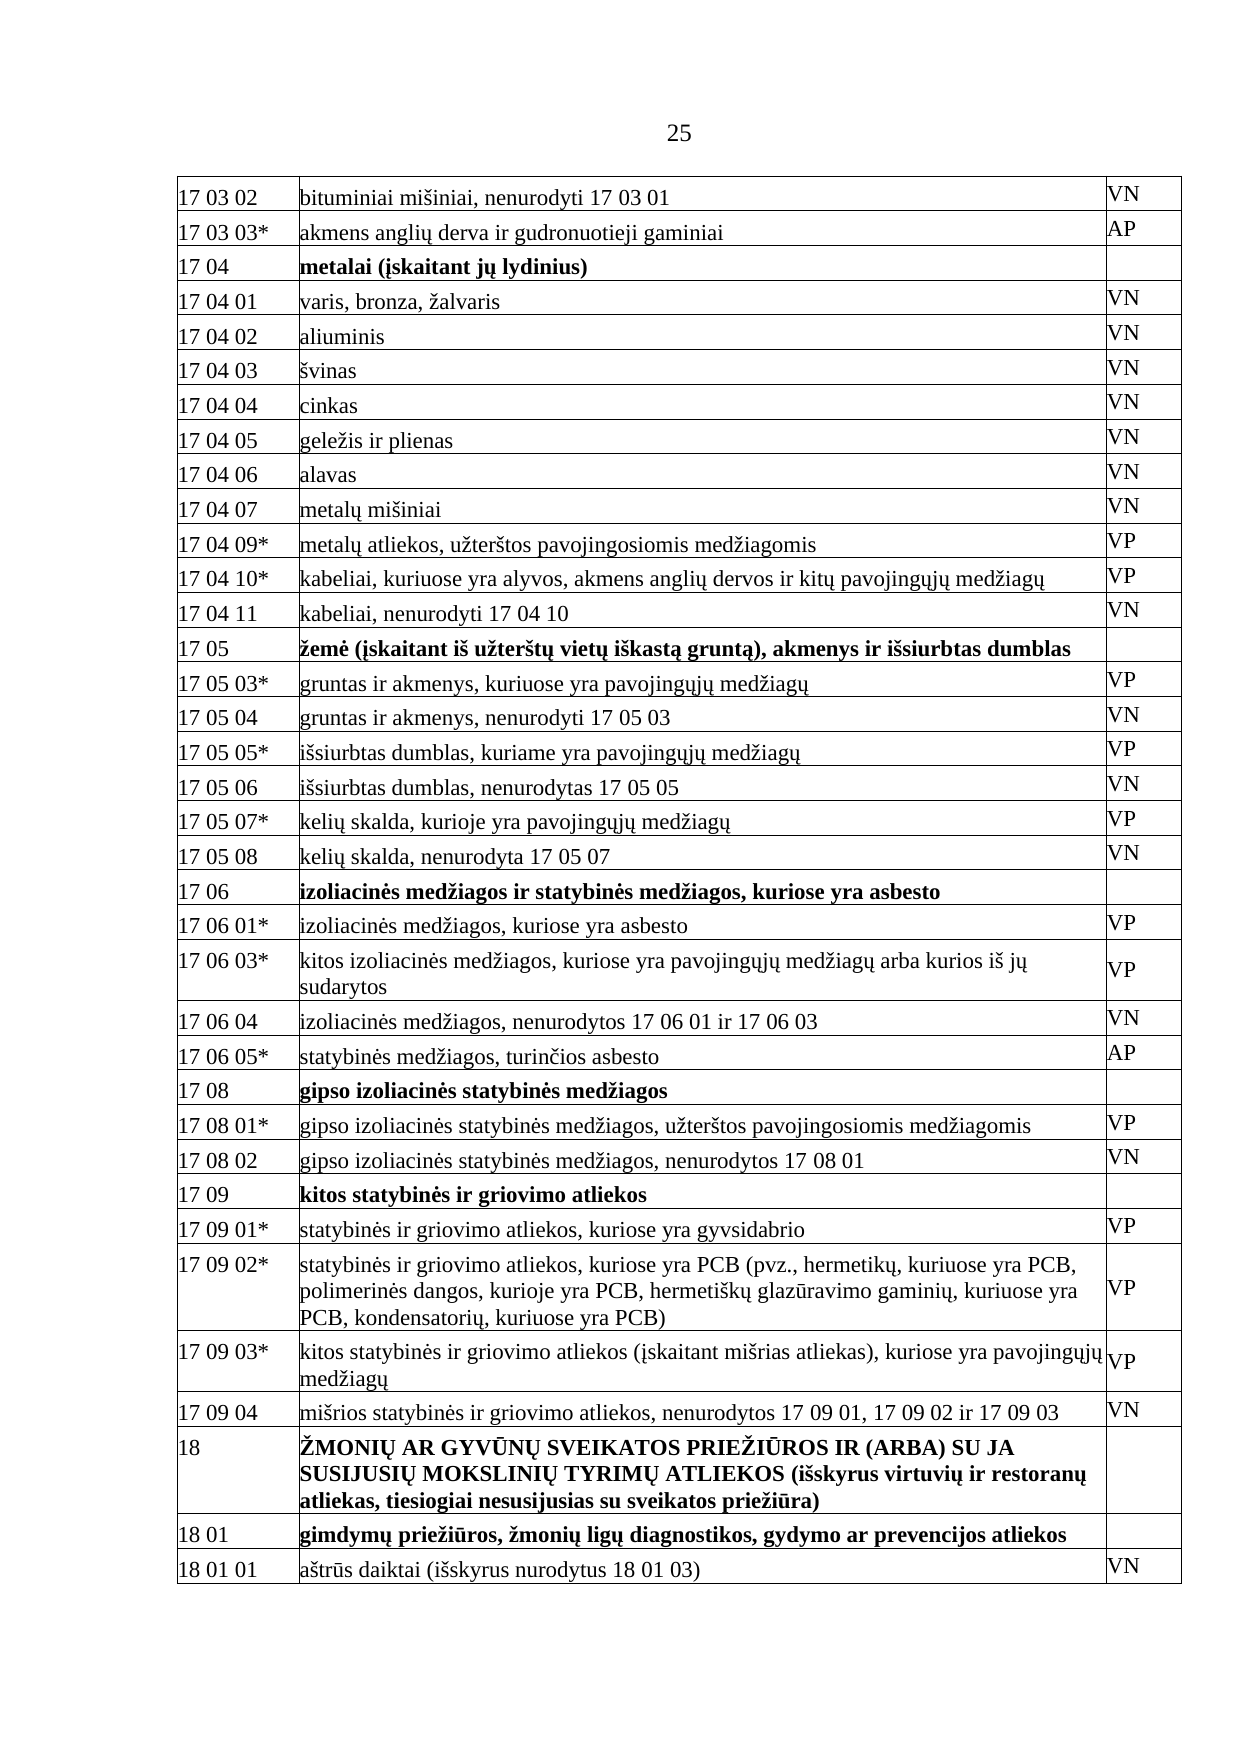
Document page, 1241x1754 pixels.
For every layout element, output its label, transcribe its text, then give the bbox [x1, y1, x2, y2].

table_cell VN [1107, 315, 1181, 349]
table_cell VN [1107, 420, 1181, 453]
table_cell kabeliai, nenurodyti 17 04 10 [300, 593, 1106, 627]
table_cell [1107, 628, 1181, 661]
table_cell VP [1107, 940, 1181, 1000]
table_cell VN [1107, 177, 1181, 210]
table_cell aliuminis [300, 315, 1106, 349]
table_cell izoliacinės medžiagos, kuriose yra asbesto [300, 905, 1106, 939]
table_cell 17 04 01 [178, 281, 299, 314]
table_cell 17 04 05 [178, 420, 299, 453]
table_cell 17 04 02 [178, 315, 299, 349]
table_cell [1107, 1427, 1181, 1513]
table_cell 17 06 [178, 870, 299, 904]
table_cell VN [1107, 385, 1181, 418]
table_cell metalai (įskaitant jų lydinius) [300, 246, 1106, 280]
table_cell VP [1107, 1209, 1181, 1243]
table_cell gruntas ir akmenys, nenurodyti 17 05 03 [300, 697, 1106, 731]
table_cell statybinės medžiagos, turinčios asbesto [300, 1036, 1106, 1069]
table_cell 17 06 01* [178, 905, 299, 939]
table_cell 17 05 [178, 628, 299, 661]
table_cell 17 04 10* [178, 558, 299, 592]
table_cell statybinės ir griovimo atliekos, kuriose yra gyvsidabrio [300, 1209, 1106, 1243]
table_cell ŽMONIŲ AR GYVŪNŲ SVEIKATOS PRIEŽIŪROS IR (ARBA) SU JA SUSIJUSIŲ MOKSLINIŲ TYRIMŲ ATLIEKOS (išskyrus virtuvių ir restoranų atliekas, tiesiogiai nesusijusias su sveikatos priežiūra) [300, 1427, 1106, 1513]
table_cell 17 05 07* [178, 801, 299, 835]
table_cell VN [1107, 1549, 1181, 1582]
table_cell [1107, 1174, 1181, 1208]
table_cell 17 04 03 [178, 350, 299, 384]
table_cell VN [1107, 697, 1181, 731]
table_cell kabeliai, kuriuose yra alyvos, akmens anglių dervos ir kitų pavojingųjų medžiagų [300, 558, 1106, 592]
table_cell gipso izoliacinės statybinės medžiagos [300, 1070, 1106, 1104]
table_cell [1107, 870, 1181, 904]
table_cell VN [1107, 836, 1181, 869]
table_cell geležis ir plienas [300, 420, 1106, 453]
table_cell izoliacinės medžiagos ir statybinės medžiagos, kuriose yra asbesto [300, 870, 1106, 904]
table_cell VN [1107, 766, 1181, 800]
table_cell išsiurbtas dumblas, nenurodytas 17 05 05 [300, 766, 1106, 800]
table_cell bituminiai mišiniai, nenurodyti 17 03 01 [300, 177, 1106, 210]
table_cell 17 08 02 [178, 1140, 299, 1173]
table_cell [1107, 1070, 1181, 1104]
table_cell VN [1107, 489, 1181, 522]
table_cell VP [1107, 1244, 1181, 1330]
table_cell gipso izoliacinės statybinės medžiagos, nenurodytos 17 08 01 [300, 1140, 1106, 1173]
table_cell 17 03 03* [178, 211, 299, 245]
table_cell statybinės ir griovimo atliekos, kuriose yra PCB (pvz., hermetikų, kuriuose yra PCB, polimerinės dangos, kurioje yra PCB, hermetiškų glazūravimo gaminių, kuriuose yra PCB, kondensatorių, kuriuose yra PCB) [300, 1244, 1106, 1330]
table_cell VN [1107, 1140, 1181, 1173]
table_cell cinkas [300, 385, 1106, 418]
table_cell VN [1107, 350, 1181, 384]
table_cell mišrios statybinės ir griovimo atliekos, nenurodytos 17 09 01, 17 09 02 ir 17 09 03 [300, 1392, 1106, 1426]
table_cell aštrūs daiktai (išskyrus nurodytus 18 01 03) [300, 1549, 1106, 1582]
table_cell 17 04 11 [178, 593, 299, 627]
table_cell 17 09 01* [178, 1209, 299, 1243]
table_cell kitos statybinės ir griovimo atliekos (įskaitant mišrias atliekas), kuriose yra pavojingųjų medžiagų [300, 1331, 1106, 1391]
table_cell VN [1107, 454, 1181, 488]
table_cell 17 04 09* [178, 524, 299, 557]
table_cell [1107, 1514, 1181, 1548]
table_cell 17 06 03* [178, 940, 299, 1000]
table_cell 18 01 [178, 1514, 299, 1548]
table_cell gruntas ir akmenys, kuriuose yra pavojingųjų medžiagų [300, 662, 1106, 696]
table_cell VP [1107, 1105, 1181, 1138]
table_cell metalų atliekos, užterštos pavojingosiomis medžiagomis [300, 524, 1106, 557]
table_cell [1107, 246, 1181, 280]
table_cell VN [1107, 1001, 1181, 1034]
table_cell 17 04 07 [178, 489, 299, 522]
table_cell kitos izoliacinės medžiagos, kuriose yra pavojingųjų medžiagų arba kurios iš jų sudarytos [300, 940, 1106, 1000]
table_cell 17 08 [178, 1070, 299, 1104]
table_cell VP [1107, 905, 1181, 939]
table_cell VP [1107, 1331, 1181, 1391]
table_cell AP [1107, 1036, 1181, 1069]
table_cell VP [1107, 524, 1181, 557]
table_cell VN [1107, 593, 1181, 627]
table_cell švinas [300, 350, 1106, 384]
table_cell varis, bronza, žalvaris [300, 281, 1106, 314]
table_cell 17 05 06 [178, 766, 299, 800]
table_cell VN [1107, 1392, 1181, 1426]
table_cell 17 09 03* [178, 1331, 299, 1391]
table_cell VP [1107, 732, 1181, 765]
table_cell 17 09 [178, 1174, 299, 1208]
table_cell alavas [300, 454, 1106, 488]
table_cell VN [1107, 281, 1181, 314]
table_cell VP [1107, 558, 1181, 592]
table_cell žemė (įskaitant iš užterštų vietų iškastą gruntą), akmenys ir išsiurbtas dumblas [300, 628, 1106, 661]
table_cell metalų mišiniai [300, 489, 1106, 522]
table_cell 18 [178, 1427, 299, 1513]
table_cell VP [1107, 801, 1181, 835]
table_cell kelių skalda, kurioje yra pavojingųjų medžiagų [300, 801, 1106, 835]
table_cell gipso izoliacinės statybinės medžiagos, užterštos pavojingosiomis medžiagomis [300, 1105, 1106, 1138]
table_cell 17 06 04 [178, 1001, 299, 1034]
table_cell AP [1107, 211, 1181, 245]
table_cell 17 05 08 [178, 836, 299, 869]
table_cell 18 01 01 [178, 1549, 299, 1582]
table_cell akmens anglių derva ir gudronuotieji gaminiai [300, 211, 1106, 245]
table_cell kelių skalda, nenurodyta 17 05 07 [300, 836, 1106, 869]
table_cell 17 03 02 [178, 177, 299, 210]
table_cell 17 04 04 [178, 385, 299, 418]
table_cell išsiurbtas dumblas, kuriame yra pavojingųjų medžiagų [300, 732, 1106, 765]
table_cell 17 08 01* [178, 1105, 299, 1138]
table_cell 17 09 04 [178, 1392, 299, 1426]
table_cell 17 09 02* [178, 1244, 299, 1330]
table_cell gimdymų priežiūros, žmonių ligų diagnostikos, gydymo ar prevencijos atliekos [300, 1514, 1106, 1548]
table_cell kitos statybinės ir griovimo atliekos [300, 1174, 1106, 1208]
table_cell 17 04 [178, 246, 299, 280]
table_cell 17 05 05* [178, 732, 299, 765]
table_cell izoliacinės medžiagos, nenurodytos 17 06 01 ir 17 06 03 [300, 1001, 1106, 1034]
table_cell 17 06 05* [178, 1036, 299, 1069]
table_cell 17 04 06 [178, 454, 299, 488]
table_cell 17 05 03* [178, 662, 299, 696]
table_cell VP [1107, 662, 1181, 696]
table_cell 17 05 04 [178, 697, 299, 731]
